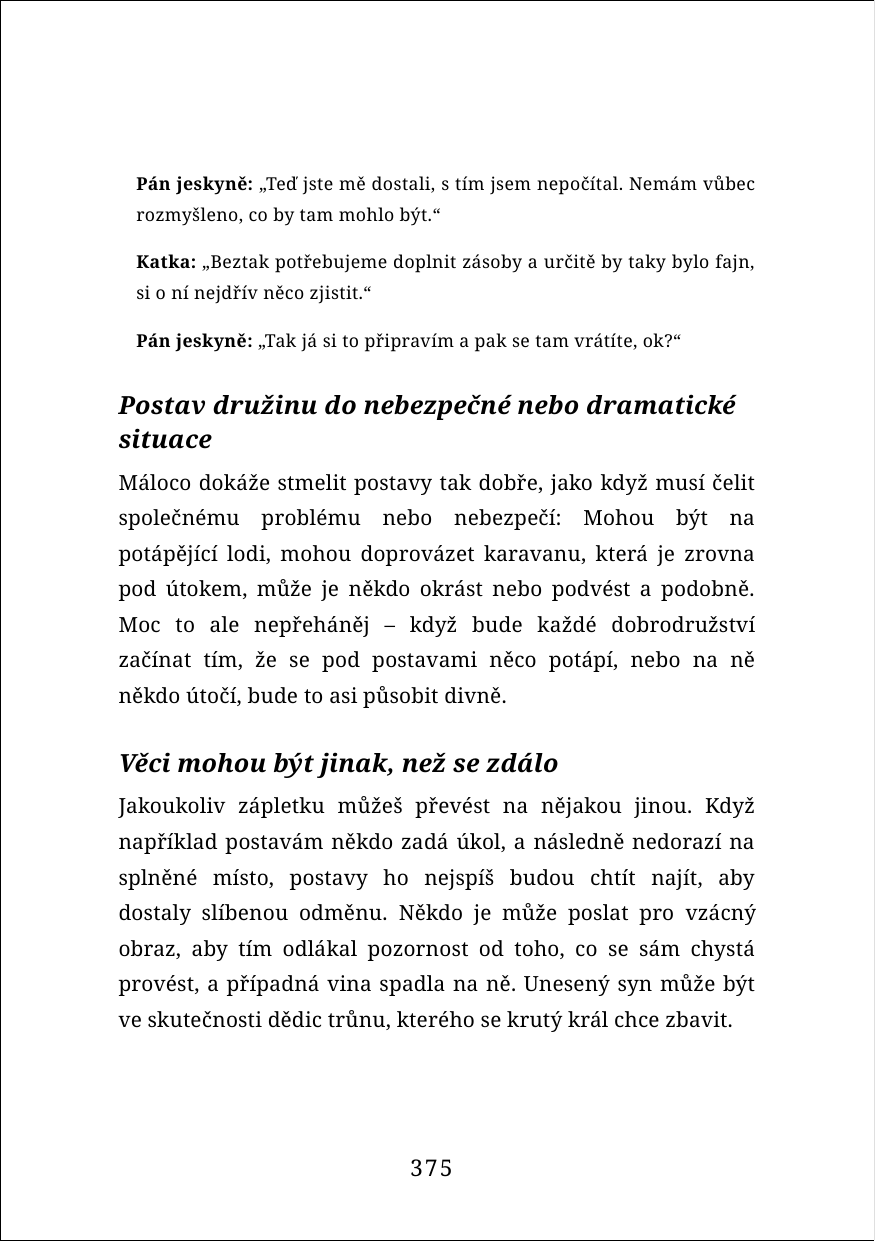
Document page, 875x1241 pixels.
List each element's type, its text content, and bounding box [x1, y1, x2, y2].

text Katka: „Beztak potřebujeme doplnit zásoby a určitě by taky bylo fajn, si o ní nejdřív něco zjistit.“ [136, 250, 756, 304]
subtitle Postav družinu do nebezpečné nebo dramatické situace [118, 388, 756, 456]
text Pán jeskyně: „Tak já si to připravím a pak se tam vrátíte, ok?“ [136, 328, 756, 352]
subtitle Věci mohou být jinak, než se zdálo [118, 746, 756, 780]
text Máloco dokáže stmelit postavy tak dobře, jako když musí čelit společnému problému nebo nebezpečí: Mohou být na potápějící lodi, mohou doprovázet karavanu, která je zrovna pod útokem, může je někdo okrást nebo podvést a podobně. Moc to ale nepřeháněj – když bude každé dobrodružství začínat tím, že se pod postavami něco potápí, nebo na ně někdo útočí, bude to asi působit divně. [118, 468, 756, 709]
text Pán jeskyně: „Teď jste mě dostali, s tím jsem nepočítal. Nemám vůbec rozmyšleno, co by tam mohlo být.“ [136, 172, 756, 226]
text Jakoukoliv zápletku můžeš převést na nějakou jinou. Když například postavám někdo zadá úkol, a následně nedorazí na splněné místo, postavy ho nejspíš budou chtít najít, aby dostaly slíbenou odměnu. Někdo je může poslat pro vzácný obraz, aby tím odlákal pozornost od toho, co se sám chystá provést, a případná vina spadla na ně. Unesený syn může být ve skutečnosti dědic trůnu, kterého se krutý král chce zbavit. [118, 792, 756, 1033]
